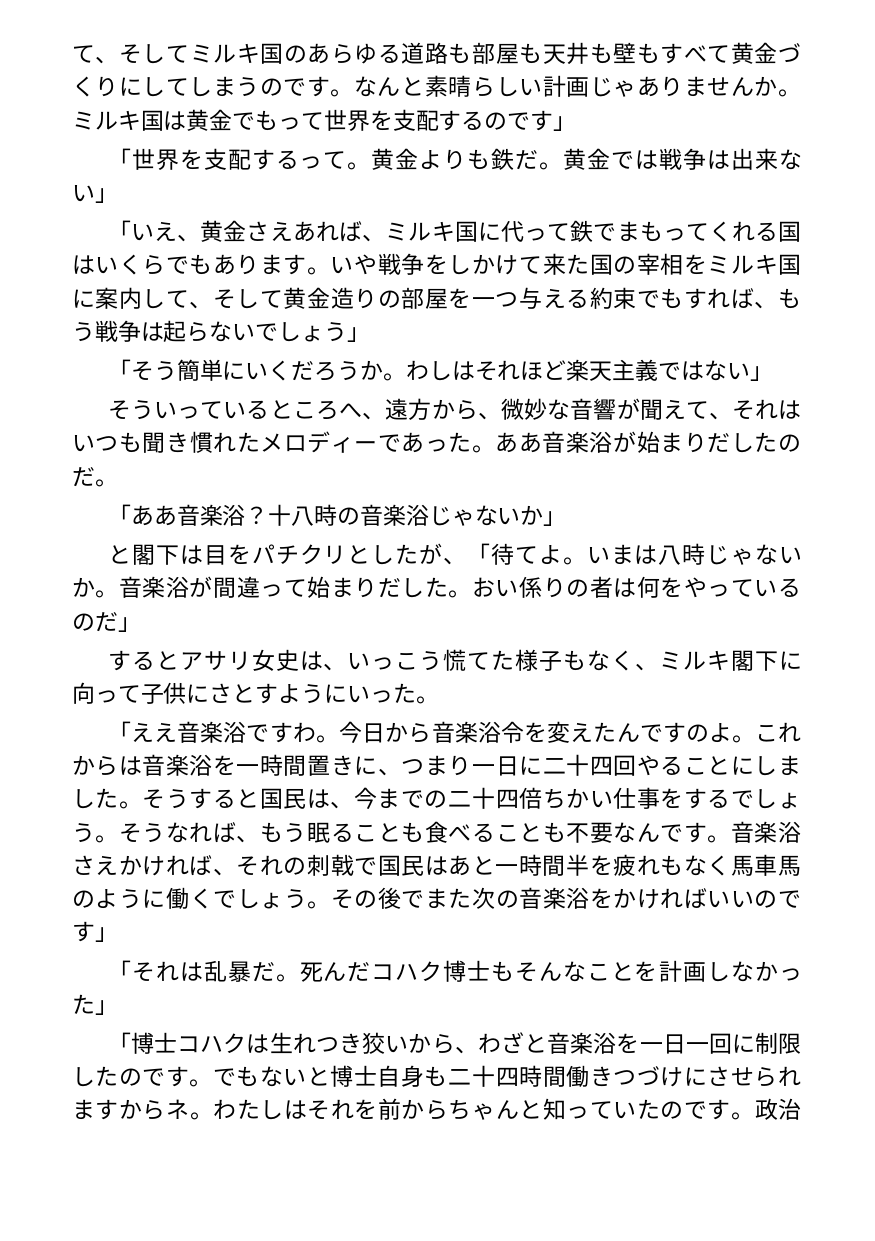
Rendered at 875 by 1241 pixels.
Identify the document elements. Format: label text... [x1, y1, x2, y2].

text 「ああ音楽浴？十八時の音楽浴じゃないか」 [72, 498, 802, 531]
text 「博士コハクは生れつき狡いから、わざと音楽浴を一日一回に制限したのです。でもないと博士自身も二十四時間働きつづけにさせられますからネ。わたしはそれを前からちゃんと知っていたのです。政治 [72, 1026, 802, 1126]
text 「世界を支配するって。黄金よりも鉄だ。黄金では戦争は出来ない」 [72, 142, 802, 208]
text 「ええ音楽浴ですわ。今日から音楽浴令を変えたんですのよ。これからは音楽浴を一時間置きに、つまり一日に二十四回やることにしました。そうすると国民は、今までの二十四倍ちかい仕事をするでしょう。そうなれば、もう眠ることも食べることも不要なんです。音楽浴さえかければ、それの刺戟で国民はあと一時間半を疲れもなく馬車馬のように働くでしょう。その後でまた次の音楽浴をかければいいのです」 [72, 715, 802, 947]
text て、そしてミルキ国のあらゆる道路も部屋も天井も壁もすべて黄金づくりにしてしまうのです。なんと素晴らしい計画じゃありませんか。ミルキ国は黄金でもって世界を支配するのです」 [72, 36, 802, 136]
text と閣下は目をパチクリとしたが、「待てよ。いまは八時じゃないか。音楽浴が間違って始まりだした。おい係りの者は何をやっているのだ」 [72, 537, 802, 637]
text そういっているところへ、遠方から、微妙な音響が聞えて、それはいつも聞き慣れたメロディーであった。ああ音楽浴が始まりだしたのだ。 [72, 392, 802, 492]
text 「そう簡単にいくだろうか。わしはそれほど楽天主義ではない」 [72, 353, 802, 386]
text するとアサリ女史は、いっこう慌てた様子もなく、ミルキ閣下に向って子供にさとすようにいった。 [72, 642, 802, 709]
text 「それは乱暴だ。死んだコハク博士もそんなことを計画しなかった」 [72, 953, 802, 1020]
text 「いえ、黄金さえあれば、ミルキ国に代って鉄でまもってくれる国はいくらでもあります。いや戦争をしかけて来た国の宰相をミルキ国に案内して、そして黄金造りの部屋を一つ与える約束でもすれば、もう戦争は起らないでしょう」 [72, 214, 802, 347]
